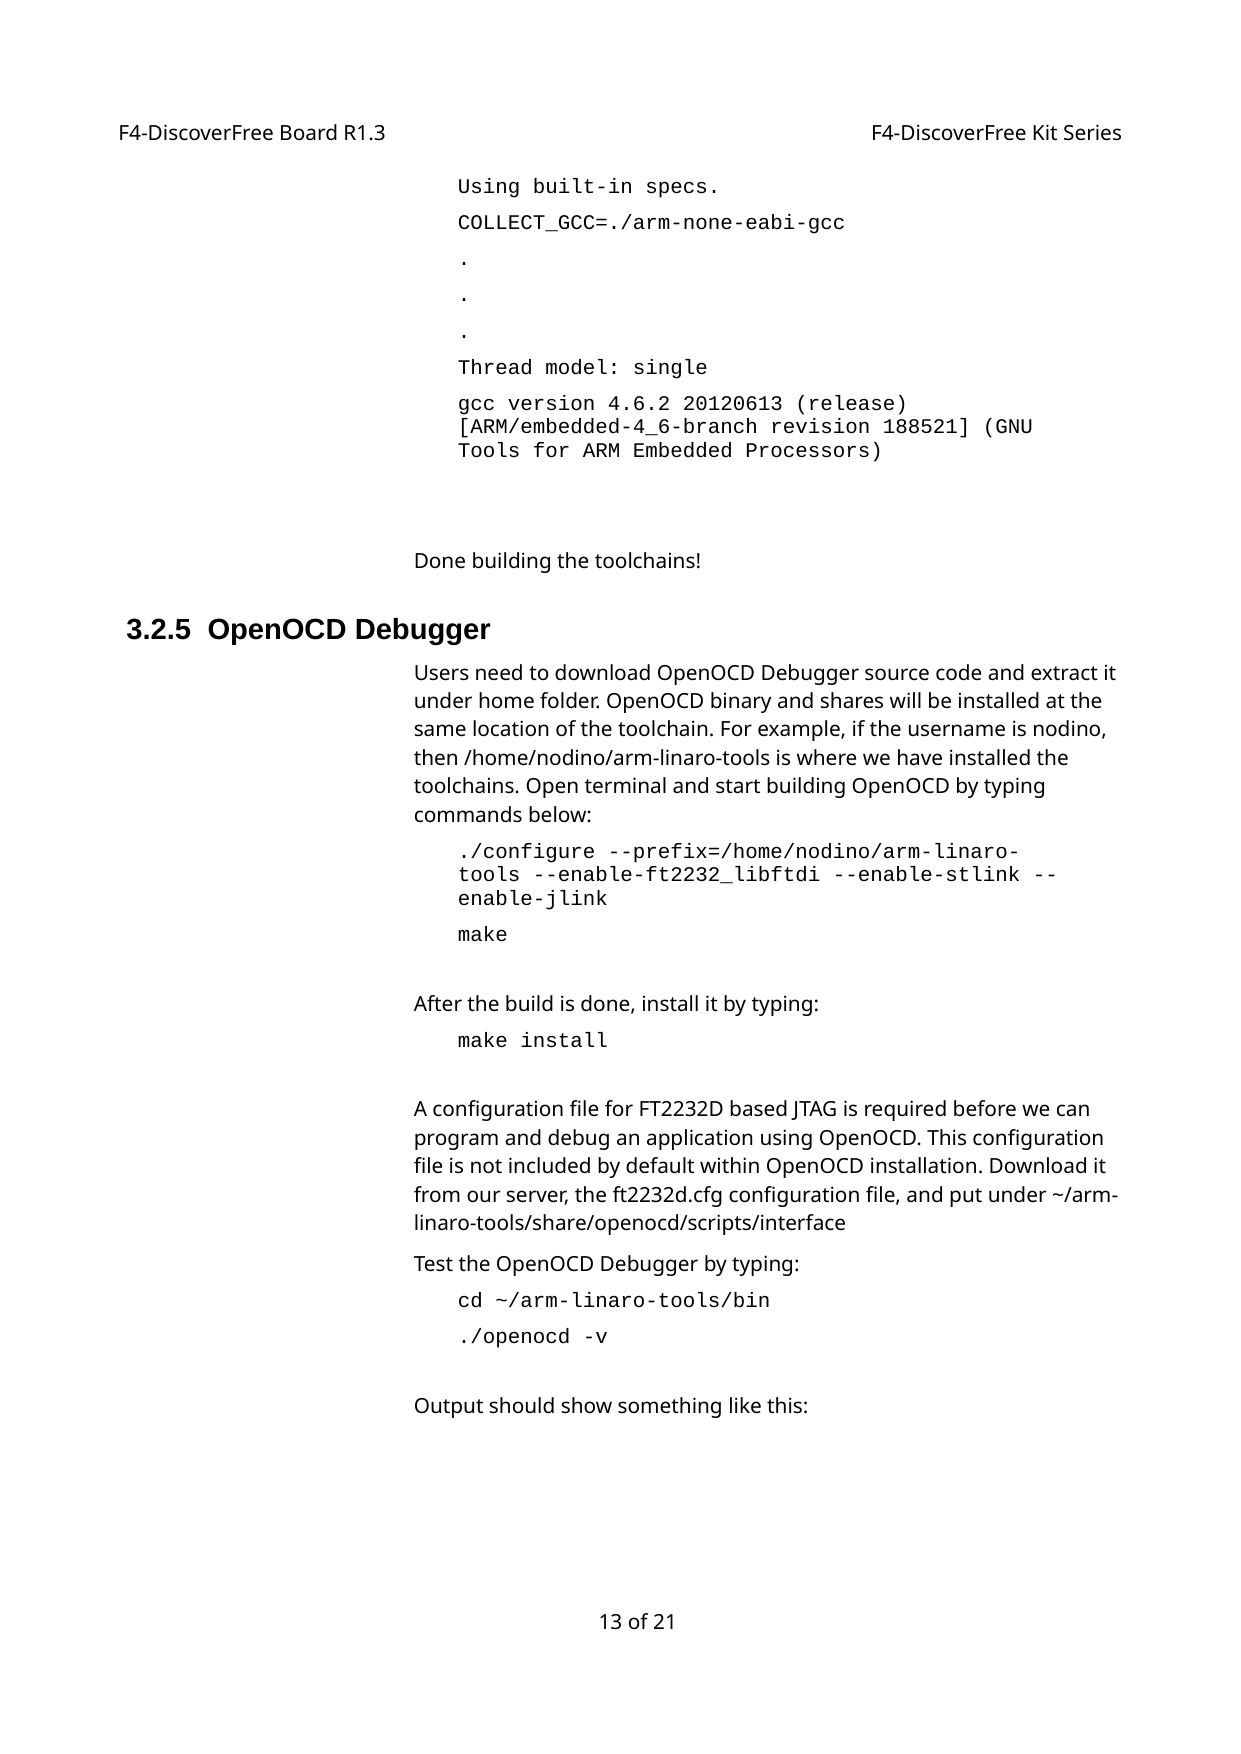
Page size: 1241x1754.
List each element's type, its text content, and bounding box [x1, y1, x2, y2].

text COLLECT_GCC=./arm-none-eabi-gcc [458, 212, 1078, 236]
text Done building the toolchains! [413, 546, 1122, 574]
text Using built-in specs. [458, 176, 1078, 200]
text . [458, 284, 1078, 308]
text . [458, 248, 1078, 272]
text After the build is done, install it by typing: [413, 989, 1122, 1017]
text Test the OpenOCD Debugger by typing: [413, 1249, 1122, 1277]
text ./openocd -v [458, 1326, 1078, 1350]
text . [458, 321, 1078, 344]
subtitle OpenOCD Debugger [118, 612, 1122, 645]
text cd ~/arm-linaro-tools/bin [458, 1290, 1078, 1314]
text A configuration file for FT2232D based JTAG is required before we can program and debug an application using OpenOCD. This configuration file is not included by default within OpenOCD installation. Download it from our server, the ft2232d.cfg configuration file, and put under ~/arm-linaro-tools/share/openocd/scripts/interface [413, 1094, 1122, 1237]
text Output should show something like this: [413, 1391, 1122, 1419]
text make install [458, 1030, 1078, 1053]
text make [458, 924, 1078, 948]
text gcc version 4.6.2 20120613 (release) [ARM/embedded-4_6-branch revision 188521] (GNU Tools for ARM Embedded Processors) [458, 393, 1078, 464]
text Thread model: single [458, 357, 1078, 380]
text Users need to download OpenOCD Debugger source code and extract it under home folder. OpenOCD binary and shares will be installed at the same location of the toolchain. For example, if the username is nodino, then /home/nodino/arm-linaro-tools is where we have installed the toolchains. Open terminal and start building OpenOCD by typing commands below: [413, 658, 1122, 828]
text ./configure --prefix=/home/nodino/arm-linaro-tools --enable-ft2232_libftdi --enable-stlink --enable-jlink [458, 841, 1078, 912]
